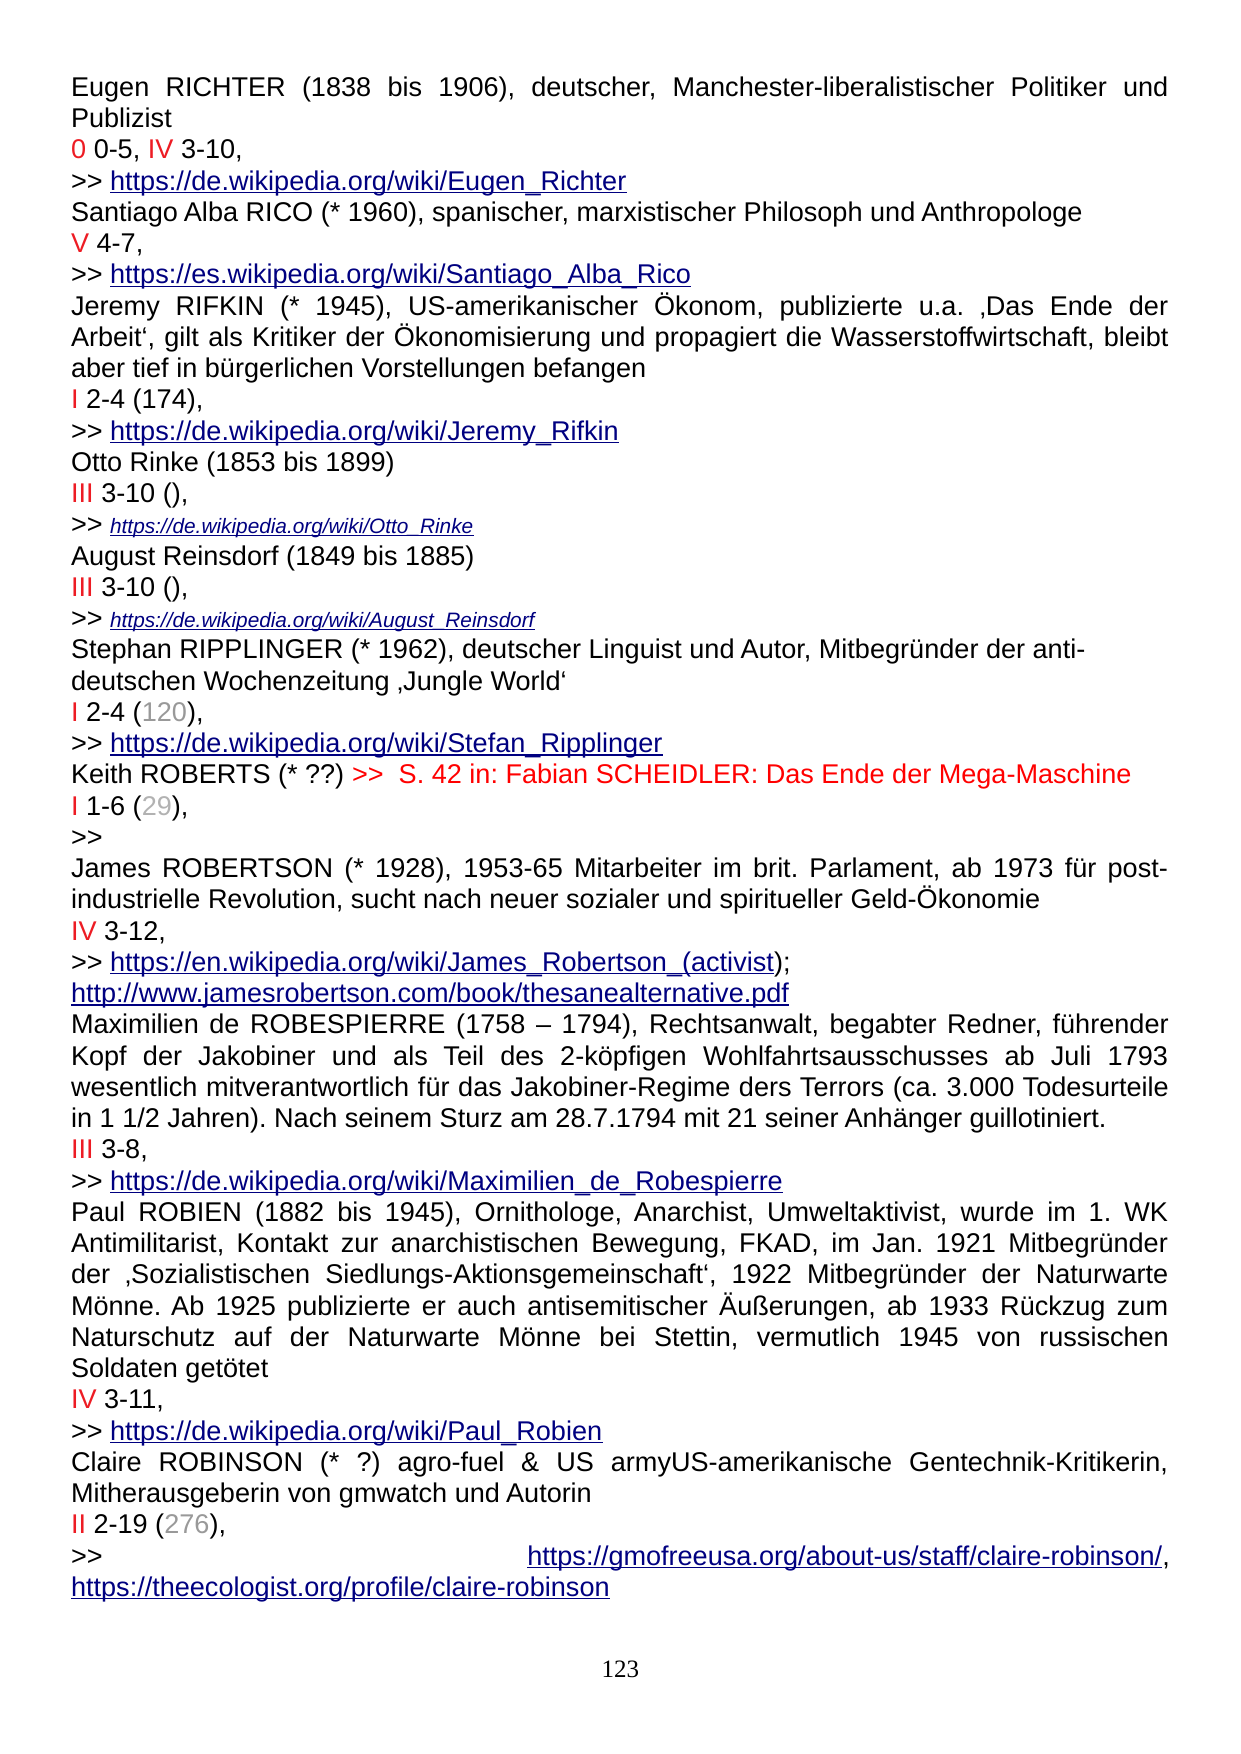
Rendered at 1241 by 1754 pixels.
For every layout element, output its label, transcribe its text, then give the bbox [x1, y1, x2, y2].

subtitle Claire ROBINSON (* ?) agro-fuel & US armyUS-amerikanische Gentechnik-Kritikerin, Mitherausgeberin von gmwatch und Autorin [71, 1446, 1169, 1508]
subtitle >> https://de.wikipedia.org/wiki/Paul_Robien [71, 1414, 1169, 1446]
subtitle >> https://de.wikipedia.org/wiki/Maximilien_de_Robespierre [71, 1164, 1169, 1196]
subtitle I 2-4 (120), [71, 696, 1169, 727]
subtitle Maximilien de ROBESPIERRE (1758 – 1794), Rechtsanwalt, begabter Redner, führender Kopf der Jakobiner und als Teil des 2-köpfigen Wohlfahrtsausschusses ab Juli 1793 wesentlich mitverantwortlich für das Jakobiner-Regime ders Terrors (ca. 3.000 Todesurteile in 1 1/2 Jahren). Nach seinem Sturz am 28.7.1794 mit 21 seiner Anhänger guillotiniert. [71, 1008, 1169, 1133]
subtitle >> https://de.wikipedia.org/wiki/Eugen_Richter [71, 164, 1169, 196]
subtitle >> https://en.wikipedia.org/wiki/James_Robertson_(activist); http://www.jamesrobertson.com/book/thesanealternative.pdf [71, 946, 1169, 1008]
subtitle Keith ROBERTS (* ??) >> S. 42 in: Fabian SCHEIDLER: Das Ende der Mega-Maschine [71, 758, 1169, 789]
subtitle >> https://gmofreeusa.org/about-us/staff/claire-robinson/, https://theecologist.org/profile/claire-robinson [71, 1539, 1169, 1602]
subtitle Stephan RIPPLINGER (* 1962), deutscher Linguist und Autor, Mitbegründer der anti-deutschen Wochenzeitung ‚Jungle World‘ [71, 633, 1169, 696]
subtitle Paul ROBIEN (1882 bis 1945), Ornithologe, Anarchist, Umweltaktivist, wurde im 1. WK Antimilitarist, Kontakt zur anarchistischen Bewegung, FKAD, im Jan. 1921 Mitbegründer der ‚Sozialistischen Siedlungs-Aktionsgemeinschaft‘, 1922 Mitbegründer der Naturwarte Mönne. Ab 1925 publizierte er auch antisemitischer Äußerungen, ab 1933 Rückzug zum Naturschutz auf der Naturwarte Mönne bei Stettin, vermutlich 1945 von russischen Soldaten getötet [71, 1196, 1169, 1383]
subtitle >> [71, 821, 1169, 852]
subtitle III 3-10 (), [71, 571, 1169, 602]
subtitle Santiago Alba RICO (* 1960), spanischer, marxistischer Philosoph und Anthropologe [71, 196, 1169, 227]
subtitle August Reinsdorf (1849 bis 1885) [71, 539, 1169, 571]
subtitle Jeremy RIFKIN (* 1945), US-amerikanischer Ökonom, publizierte u.a. ‚Das Ende der Arbeit‘, gilt als Kritiker der Ökonomisierung und propagiert die Wasserstoffwirtschaft, bleibt aber tief in bürgerlichen Vorstellungen befangen [71, 289, 1169, 383]
subtitle I 1-6 (29), [71, 789, 1169, 821]
subtitle Otto Rinke (1853 bis 1899) [71, 446, 1169, 477]
subtitle >> https://de.wikipedia.org/wiki/August_Reinsdorf [71, 602, 1169, 633]
subtitle II 2-19 (276), [71, 1508, 1169, 1539]
subtitle >> https://de.wikipedia.org/wiki/Stefan_Ripplinger [71, 727, 1169, 758]
subtitle >> https://de.wikipedia.org/wiki/Otto_Rinke [71, 508, 1169, 539]
subtitle 0 0-5, IV 3-10, [71, 133, 1169, 164]
subtitle Eugen RICHTER (1838 bis 1906), deutscher, Manchester-liberalistischer Politiker und Publizist [71, 71, 1169, 133]
subtitle IV 3-12, [71, 914, 1169, 946]
subtitle IV 3-11, [71, 1383, 1169, 1414]
subtitle III 3-8, [71, 1133, 1169, 1164]
subtitle >> https://de.wikipedia.org/wiki/Jeremy_Rifkin [71, 414, 1169, 446]
subtitle >> https://es.wikipedia.org/wiki/Santiago_Alba_Rico [71, 258, 1169, 289]
subtitle James ROBERTSON (* 1928), 1953-65 Mitarbeiter im brit. Parlament, ab 1973 für post-industrielle Revolution, sucht nach neuer sozialer und spiritueller Geld-Ökonomie [71, 852, 1169, 914]
subtitle I 2-4 (174), [71, 383, 1169, 414]
subtitle V 4-7, [71, 227, 1169, 258]
subtitle III 3-10 (), [71, 477, 1169, 508]
